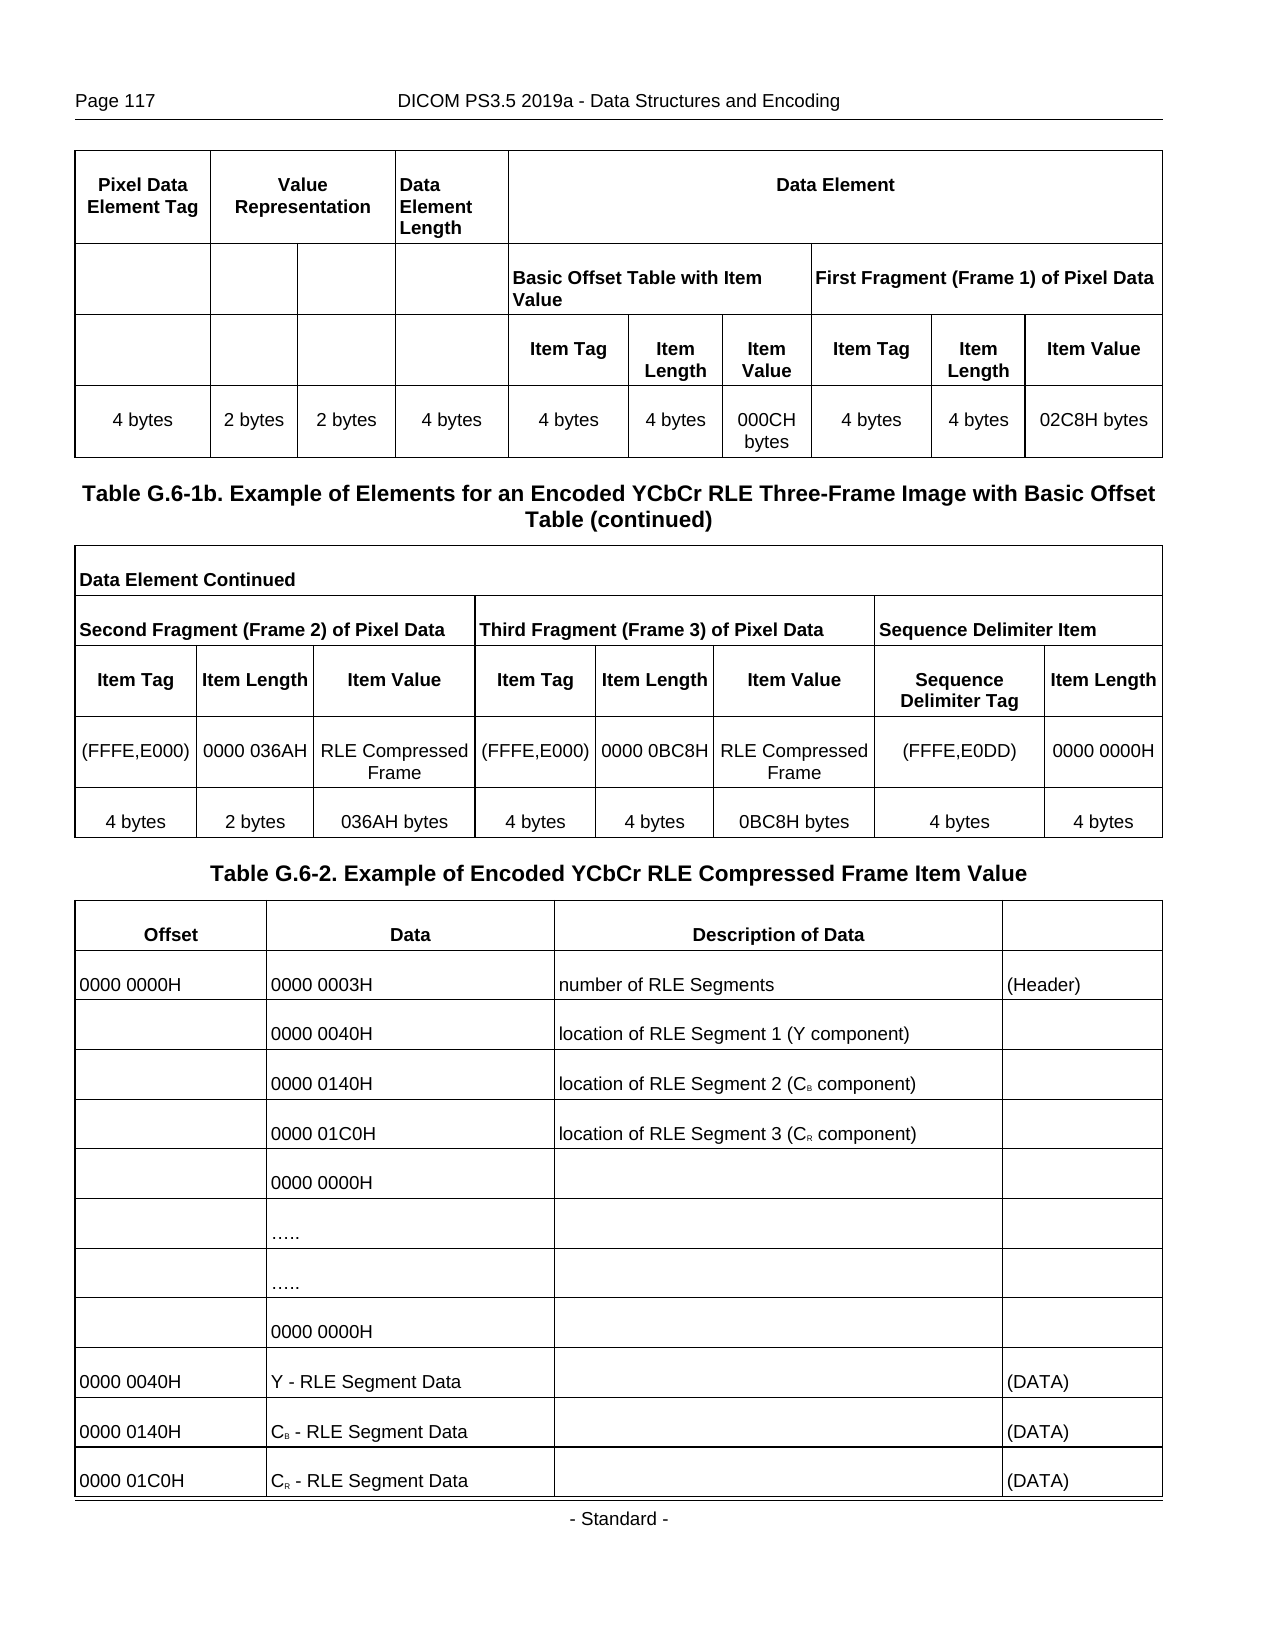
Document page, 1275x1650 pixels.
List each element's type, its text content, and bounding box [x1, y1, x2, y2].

table_cell Item Length [629, 315, 722, 385]
table_cell CR - RLE Segment Data [267, 1448, 554, 1496]
table_cell [1003, 1298, 1162, 1347]
table_cell 0000 0000H [267, 1298, 554, 1347]
table_cell Item Value [1026, 315, 1162, 385]
table_cell ….. [267, 1249, 554, 1297]
table_cell Item Tag [812, 315, 931, 385]
table_cell [211, 244, 297, 314]
table_cell Sequence Delimiter Tag [875, 646, 1044, 716]
table_cell 4 bytes [875, 788, 1044, 837]
table_cell 0000 0000H [76, 951, 266, 999]
table_cell Item Tag [76, 646, 196, 716]
table_cell [555, 1249, 1002, 1297]
table_cell 4 bytes [76, 788, 196, 837]
table_cell [298, 244, 395, 314]
table_cell location of RLE Segment 2 (CB component) [555, 1050, 1002, 1098]
table_cell 0000 0140H [76, 1398, 266, 1446]
table_cell [298, 315, 395, 385]
table_cell [1003, 1249, 1162, 1297]
table_cell [1003, 1050, 1162, 1098]
table_cell 4 bytes [1045, 788, 1162, 837]
table_cell First Fragment (Frame 1) of Pixel Data [812, 244, 1162, 314]
table_cell Sequence Delimiter Item [875, 596, 1162, 645]
table_cell 0000 0000H [1045, 717, 1162, 787]
table_cell RLE Compressed Frame [314, 717, 474, 787]
table_header [1003, 901, 1162, 949]
table_cell 0000 0140H [267, 1050, 554, 1098]
table_cell 4 bytes [509, 386, 628, 457]
table_cell 0000 01C0H [267, 1100, 554, 1148]
table_cell 2 bytes [298, 386, 395, 457]
table_cell (FFFE,E000) [76, 717, 196, 787]
table_cell 0000 0000H [267, 1149, 554, 1198]
text Table G.6-1b. Example of Elements for an Encoded YCbCr RLE Three-Frame Image with Basic Offset Table (continued) [75, 480, 1162, 532]
table_cell Third Fragment (Frame 3) of Pixel Data [476, 596, 874, 645]
table_cell (FFFE,E000) [476, 717, 595, 787]
table_cell (Header) [1003, 951, 1162, 999]
table_header Data [267, 901, 554, 949]
table_cell [555, 1398, 1002, 1446]
table_header Offset [76, 901, 266, 949]
table_cell [76, 1199, 266, 1248]
table_cell (DATA) [1003, 1398, 1162, 1446]
table_cell [76, 1050, 266, 1098]
table_cell [211, 315, 297, 385]
table_cell Item Value [714, 646, 874, 716]
table_cell [396, 244, 508, 314]
table_header Pixel Data Element Tag [76, 151, 210, 243]
table_cell CB - RLE Segment Data [267, 1398, 554, 1446]
table_cell 0000 0BC8H [596, 717, 713, 787]
table_cell Item Value [314, 646, 474, 716]
table_cell 0000 0040H [76, 1348, 266, 1397]
table_cell 0000 01C0H [76, 1448, 266, 1496]
table_cell ….. [267, 1199, 554, 1248]
table_cell Item Length [1045, 646, 1162, 716]
table_cell RLE Compressed Frame [714, 717, 874, 787]
table_cell 4 bytes [596, 788, 713, 837]
table_cell 4 bytes [476, 788, 595, 837]
table_cell [1003, 1100, 1162, 1148]
table_cell [76, 244, 210, 314]
table_cell 4 bytes [932, 386, 1024, 457]
text Table G.6-2. Example of Encoded YCbCr RLE Compressed Frame Item Value [75, 860, 1162, 886]
table_cell 0BC8H bytes [714, 788, 874, 837]
table_cell 2 bytes [197, 788, 313, 837]
table_cell 0000 0040H [267, 1000, 554, 1049]
table_header Data Element Continued [76, 546, 1162, 595]
table_cell Item Value [723, 315, 811, 385]
table_cell 036AH bytes [314, 788, 474, 837]
table_cell 4 bytes [629, 386, 722, 457]
table_cell 0000 0003H [267, 951, 554, 999]
table_cell (DATA) [1003, 1448, 1162, 1496]
table_cell 4 bytes [812, 386, 931, 457]
table_cell Item Tag [509, 315, 628, 385]
table_cell [396, 315, 508, 385]
table_cell [76, 1000, 266, 1049]
table_cell 0000 036AH [197, 717, 313, 787]
table_cell [1003, 1149, 1162, 1198]
table_cell [76, 1149, 266, 1198]
table_cell [76, 1249, 266, 1297]
table_cell [555, 1348, 1002, 1397]
table_cell [555, 1199, 1002, 1248]
table_cell [1003, 1000, 1162, 1049]
table_cell [76, 1298, 266, 1347]
table_header Data Element Length [396, 151, 508, 243]
table_cell [555, 1448, 1002, 1496]
table_cell 02C8H bytes [1026, 386, 1162, 457]
table_cell Item Tag [476, 646, 595, 716]
table_cell [76, 315, 210, 385]
table_cell 2 bytes [211, 386, 297, 457]
table_cell location of RLE Segment 3 (CR component) [555, 1100, 1002, 1148]
table_cell Item Length [596, 646, 713, 716]
table_cell location of RLE Segment 1 (Y component) [555, 1000, 1002, 1049]
table_cell [555, 1149, 1002, 1198]
table_cell Basic Offset Table with Item Value [509, 244, 811, 314]
table_cell [76, 1100, 266, 1148]
table_cell Item Length [932, 315, 1024, 385]
table_cell [1003, 1199, 1162, 1248]
table_cell (DATA) [1003, 1348, 1162, 1397]
table_cell number of RLE Segments [555, 951, 1002, 999]
table_header Value Representation [211, 151, 395, 243]
table_cell [555, 1298, 1002, 1347]
table_cell Y - RLE Segment Data [267, 1348, 554, 1397]
table_cell (FFFE,E0DD) [875, 717, 1044, 787]
table_cell 4 bytes [396, 386, 508, 457]
table_cell Second Fragment (Frame 2) of Pixel Data [76, 596, 474, 645]
table_cell Item Length [197, 646, 313, 716]
table_header Description of Data [555, 901, 1002, 949]
table_cell 000CH bytes [723, 386, 811, 457]
table_header Data Element [509, 151, 1162, 243]
table_cell 4 bytes [76, 386, 210, 457]
